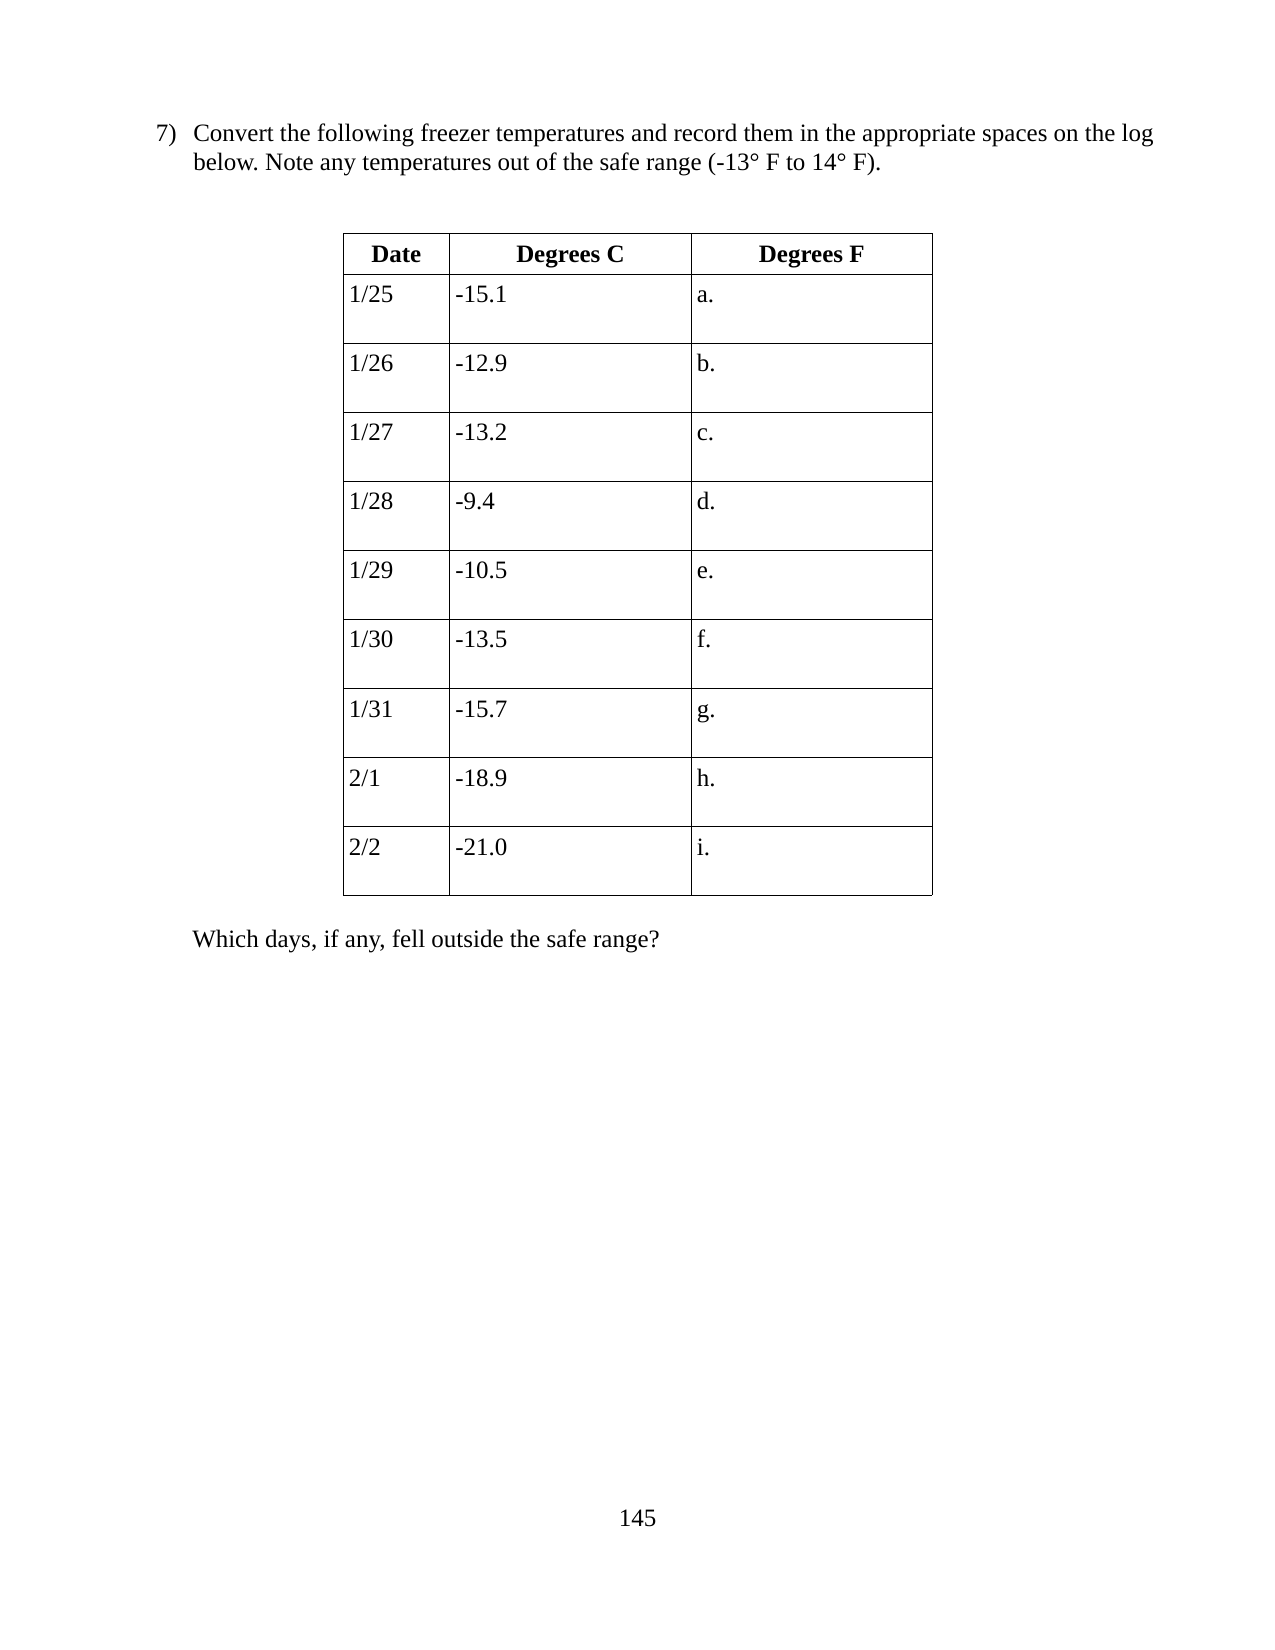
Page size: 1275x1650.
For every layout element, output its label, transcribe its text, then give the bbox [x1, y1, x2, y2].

table_cell -15.7 [450, 689, 691, 757]
table_cell h. [692, 758, 932, 826]
table_cell d. [692, 482, 932, 550]
table_header Degrees F [692, 234, 932, 273]
table_cell f. [692, 620, 932, 688]
list Convert the following freezer temperatures and record them in the appropriate spaces on the log below. Note any temperatures out of the safe range (-13° F to 14° F). [156, 118, 1157, 176]
table_cell 1/25 [344, 275, 449, 342]
table_cell e. [692, 551, 932, 619]
table_cell -21.0 [450, 827, 691, 895]
table_cell 2/2 [344, 827, 449, 895]
table_cell -9.4 [450, 482, 691, 550]
table_cell -13.5 [450, 620, 691, 688]
table_cell g. [692, 689, 932, 757]
table_cell -10.5 [450, 551, 691, 619]
table_cell -12.9 [450, 344, 691, 412]
table_cell 1/27 [344, 413, 449, 481]
table_cell -15.1 [450, 275, 691, 342]
table_cell 1/28 [344, 482, 449, 550]
table_cell -18.9 [450, 758, 691, 826]
table_header Date [344, 234, 449, 273]
table_cell 1/31 [344, 689, 449, 757]
text Which days, if any, fell outside the safe range? [192, 924, 1157, 953]
table_cell i. [692, 827, 932, 895]
table_cell 1/26 [344, 344, 449, 412]
table_cell c. [692, 413, 932, 481]
table_header Degrees C [450, 234, 691, 273]
table_cell 2/1 [344, 758, 449, 826]
table_cell -13.2 [450, 413, 691, 481]
table_cell b. [692, 344, 932, 412]
table_cell a. [692, 275, 932, 342]
table_cell 1/29 [344, 551, 449, 619]
table_cell 1/30 [344, 620, 449, 688]
